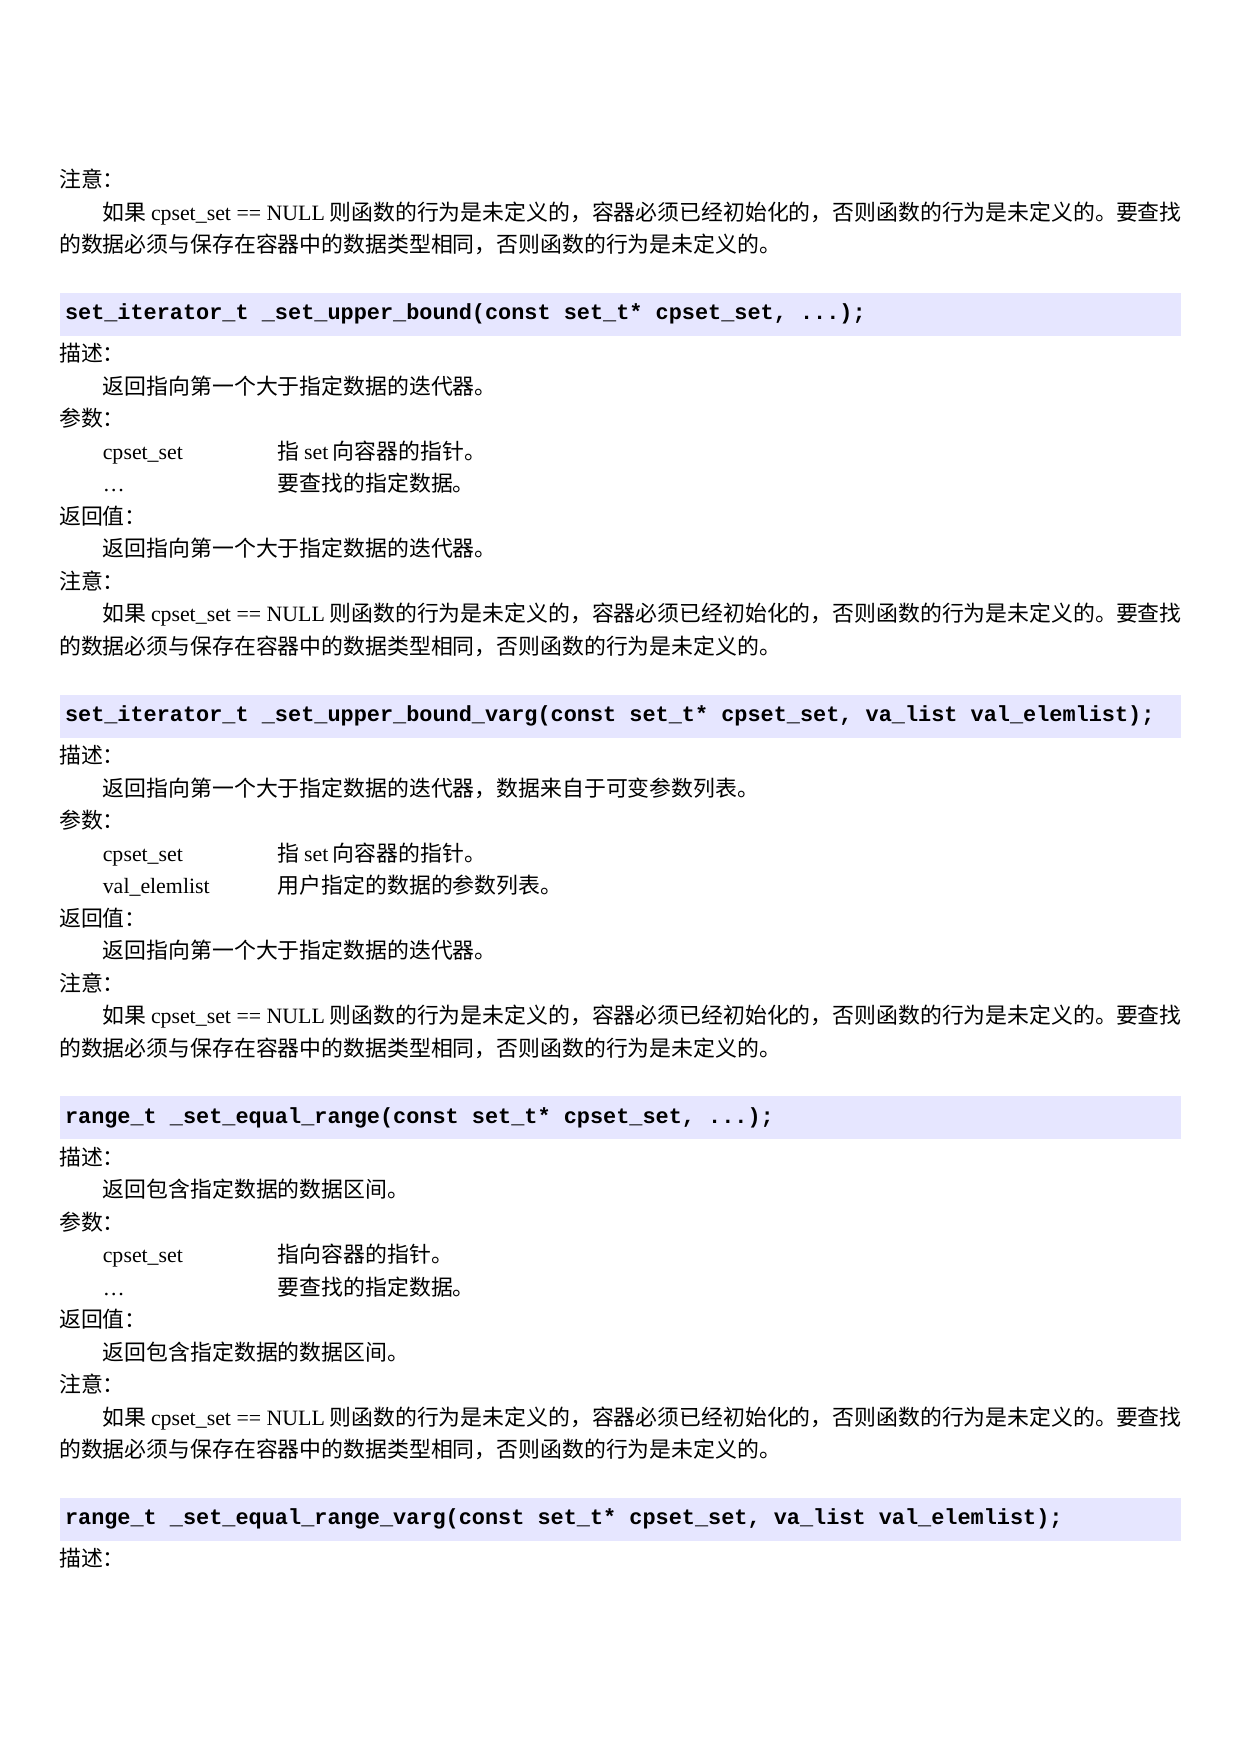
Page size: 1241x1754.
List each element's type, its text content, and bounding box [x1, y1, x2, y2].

text 注意： [59, 563, 1181, 596]
text 返回包含指定数据的数据区间。 [59, 1172, 1181, 1204]
text cpset_set 指向容器的指针。 [59, 1237, 1181, 1269]
text 描述： [59, 1140, 1181, 1172]
text … 要查找的指定数据。 [59, 1269, 1181, 1302]
text 返回值： [59, 498, 1181, 531]
text 注意： [59, 162, 1181, 194]
text 如果cpset_set == NULL则函数的行为是未定义的，容器必须已经初始化的，否则函数的行为是未定义的。要查找的数据必须与保存在容器中的数据类型相同，否则函数的行为是未定义的。 [59, 998, 1181, 1063]
text 描述： [59, 1542, 1181, 1573]
text val_elemlist 用户指定的数据的参数列表。 [59, 868, 1181, 900]
text 如果cpset_set == NULL则函数的行为是未定义的，容器必须已经初始化的，否则函数的行为是未定义的。要查找的数据必须与保存在容器中的数据类型相同，否则函数的行为是未定义的。 [59, 1399, 1181, 1464]
text cpset_set 指set向容器的指针。 [59, 835, 1181, 868]
text 返回指向第一个大于指定数据的迭代器，数据来自于可变参数列表。 [59, 770, 1181, 803]
text 返回包含指定数据的数据区间。 [59, 1334, 1181, 1367]
text 返回指向第一个大于指定数据的迭代器。 [59, 368, 1181, 401]
text 描述： [59, 337, 1181, 368]
text 返回指向第一个大于指定数据的迭代器。 [59, 933, 1181, 965]
text 参数： [59, 401, 1181, 433]
text 返回值： [59, 1302, 1181, 1334]
text 参数： [59, 1204, 1181, 1237]
text 描述： [59, 739, 1181, 770]
text … 要查找的指定数据。 [59, 466, 1181, 498]
text 返回指向第一个大于指定数据的迭代器。 [59, 531, 1181, 563]
table_header set_iterator_t _set_upper_bound(const set_t* cpset_set, ...); [60, 293, 1181, 336]
table_header range_t _set_equal_range(const set_t* cpset_set, ...); [60, 1096, 1181, 1139]
text 注意： [59, 965, 1181, 998]
text 返回值： [59, 900, 1181, 933]
text 如果cpset_set == NULL则函数的行为是未定义的，容器必须已经初始化的，否则函数的行为是未定义的。要查找的数据必须与保存在容器中的数据类型相同，否则函数的行为是未定义的。 [59, 596, 1181, 661]
table_header set_iterator_t _set_upper_bound_varg(const set_t* cpset_set, va_list val_elemlist); [60, 695, 1181, 738]
text 如果cpset_set == NULL则函数的行为是未定义的，容器必须已经初始化的，否则函数的行为是未定义的。要查找的数据必须与保存在容器中的数据类型相同，否则函数的行为是未定义的。 [59, 194, 1181, 259]
table_header range_t _set_equal_range_varg(const set_t* cpset_set, va_list val_elemlist); [60, 1498, 1181, 1541]
text 参数： [59, 803, 1181, 835]
text cpset_set 指set向容器的指针。 [59, 433, 1181, 466]
text 注意： [59, 1367, 1181, 1399]
